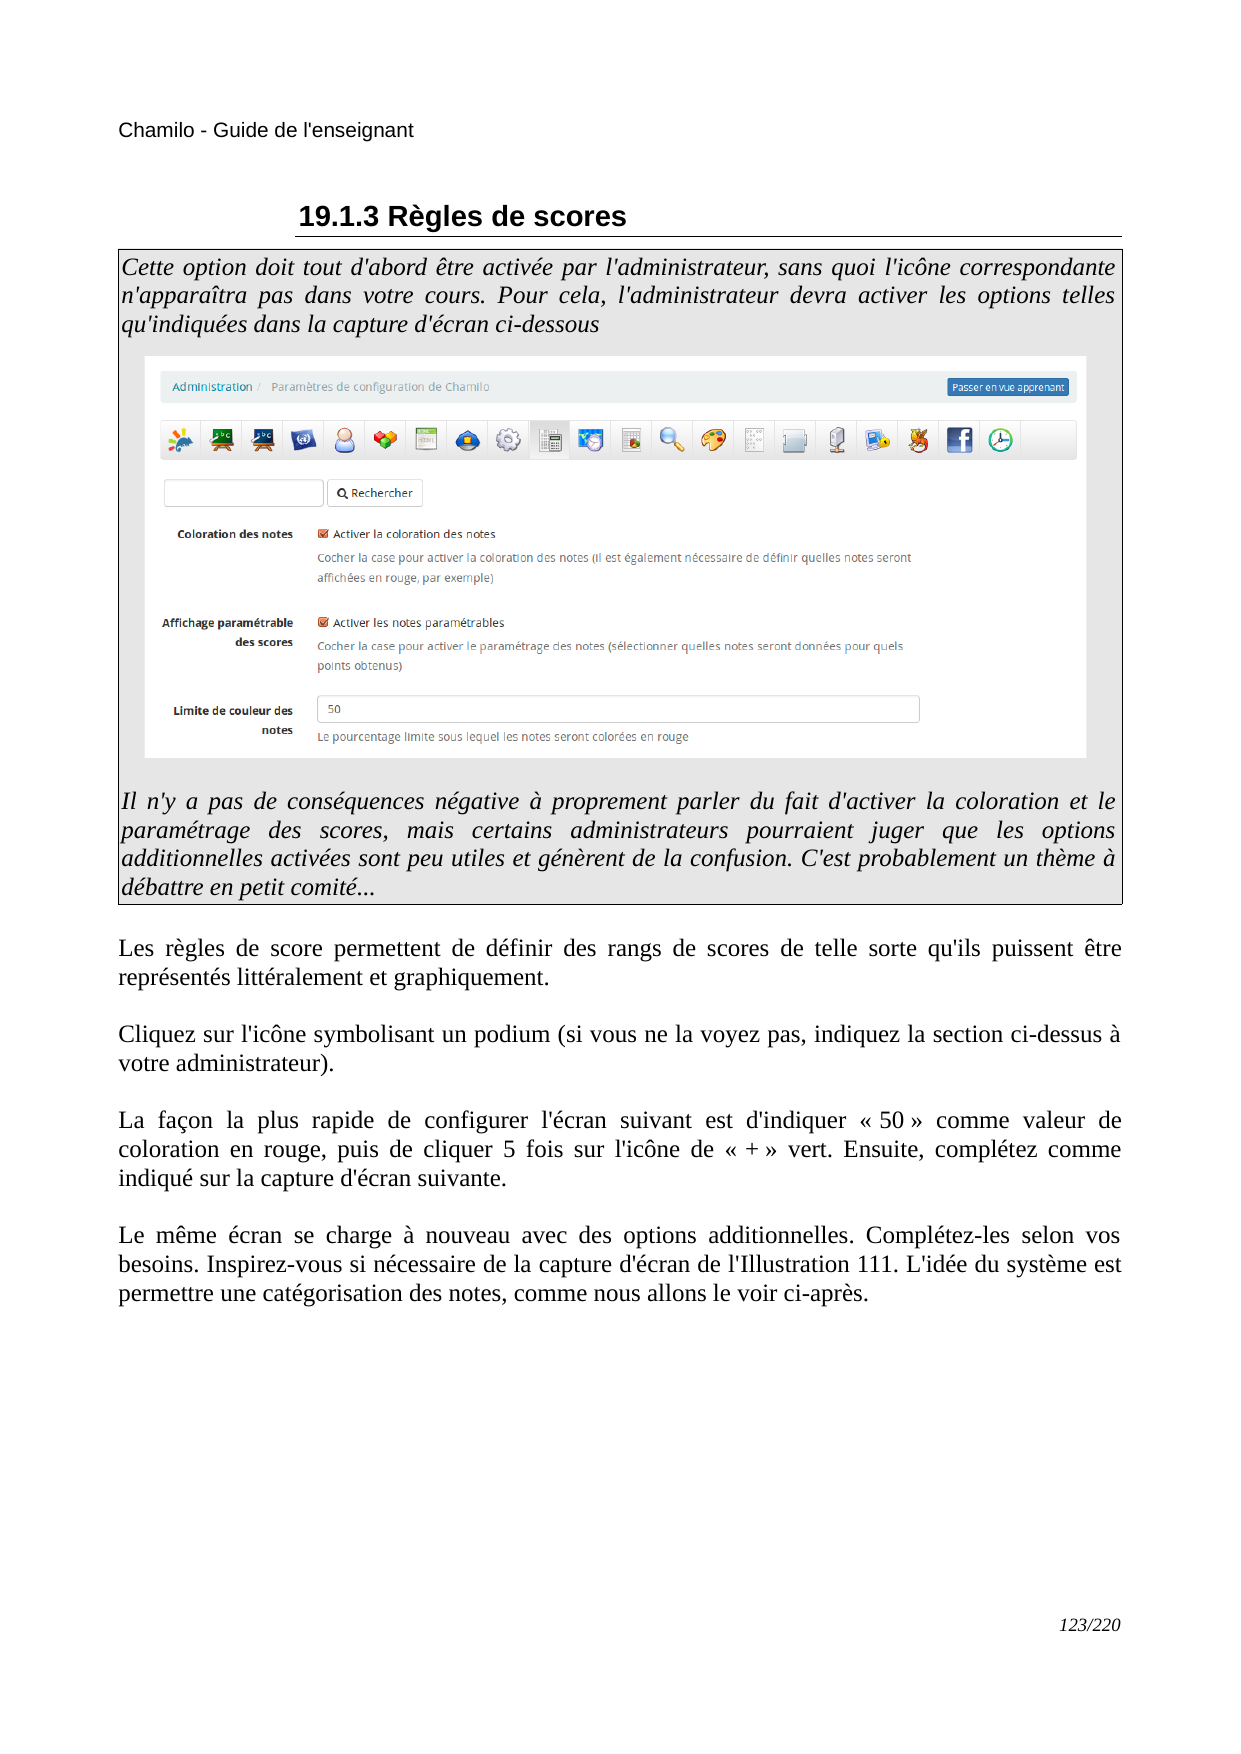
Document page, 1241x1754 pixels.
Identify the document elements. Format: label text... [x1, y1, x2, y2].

text Il n'y a pas de conséquences négative à proprement parler du fait d'activer la coloration et le paramétrage des scores, mais certains administrateurs pourraient juger que les options additionnelles activées sont peu utiles et génèrent de la confusion. C'est probablement un thème à débattre en petit comité... [119, 783, 1122, 904]
text Cette option doit tout d'abord être activée par l'administrateur, sans quoi l'icône correspondante n'apparaîtra pas dans votre cours. Pour cela, l'administrateur devra activer les options telles qu'indiquées dans la capture d'écran ci-dessous [119, 250, 1122, 335]
subtitle Règles de scores [295, 197, 1122, 236]
text Le même écran se charge à nouveau avec des options additionnelles. Complétez-les selon vos besoins. Inspirez-vous si nécessaire de la capture d'écran de l'Illustration 111. L'idée du système est permettre une catégorisation des notes, comme nous allons le voir ci-après. [118, 1220, 1122, 1307]
text Les règles de score permettent de définir des rangs de scores de telle sorte qu'ils puissent être représentés littéralement et graphiquement. [118, 933, 1122, 990]
picture [144, 356, 1087, 758]
text Cliquez sur l'icône symbolisant un podium (si vous ne la voyez pas, indiquez la section ci-dessus à votre administrateur). [118, 1019, 1122, 1077]
text La façon la plus rapide de configurer l'écran suivant est d'indiquer « 50 » comme valeur de coloration en rouge, puis de cliquer 5 fois sur l'icône de « + » vert. Ensuite, complétez comme indiqué sur la capture d'écran suivante. [118, 1105, 1122, 1192]
